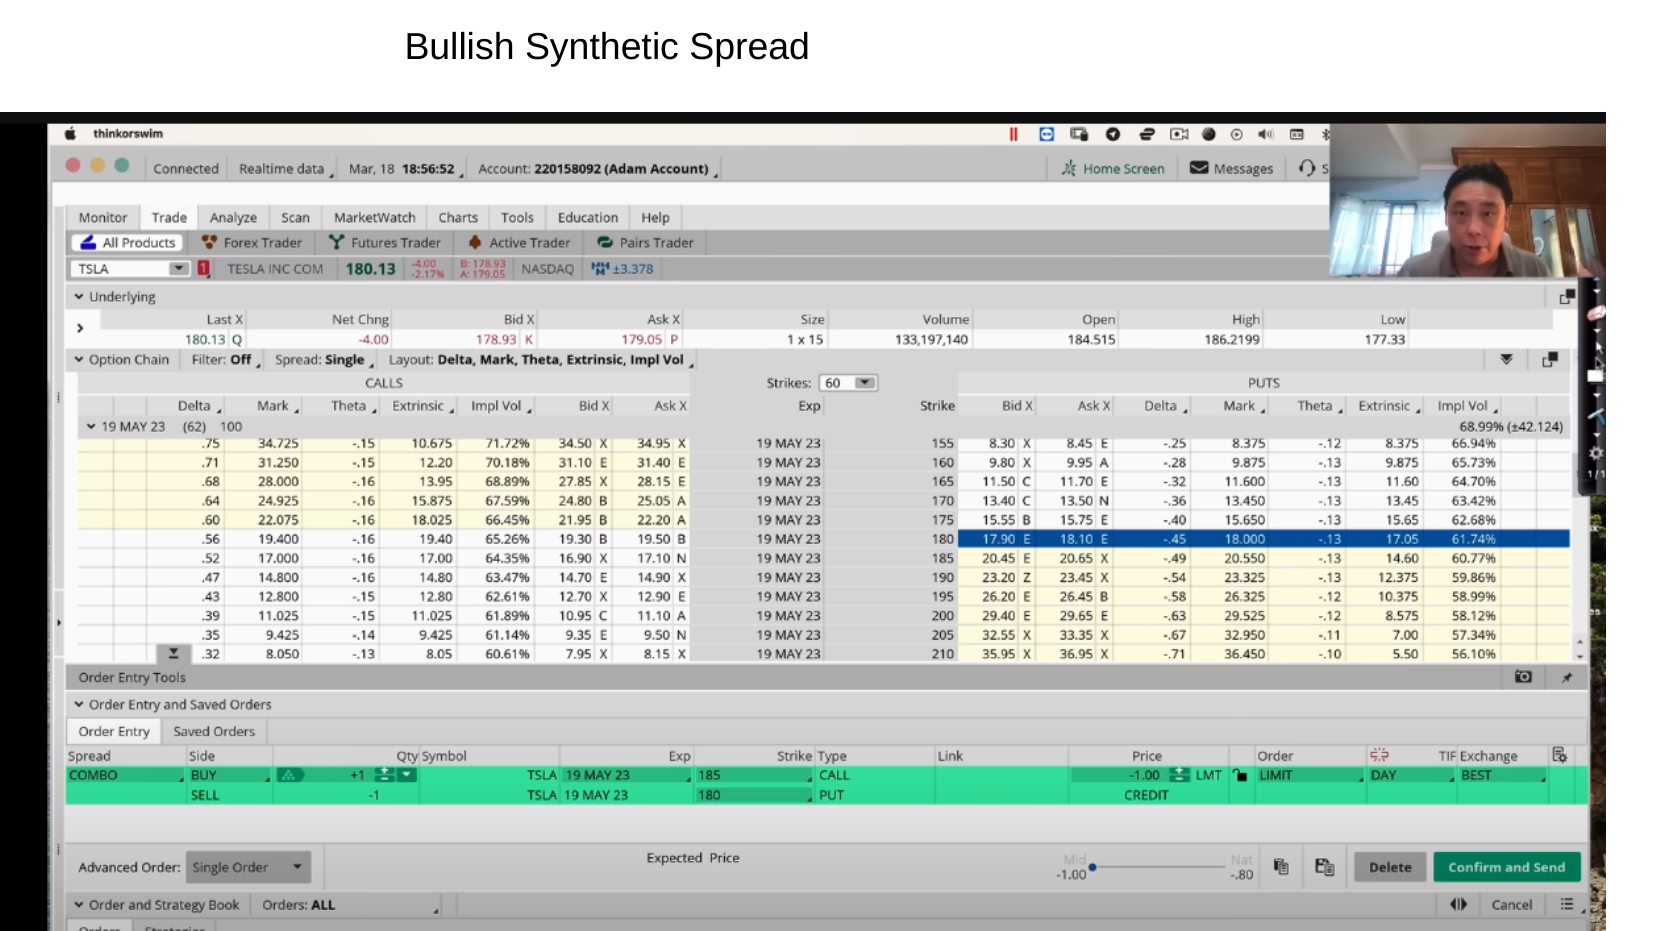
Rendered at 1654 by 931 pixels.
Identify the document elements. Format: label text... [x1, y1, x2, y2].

picture [0, 112, 1606, 931]
text_box Bullish Synthetic Spread [389, 18, 826, 76]
